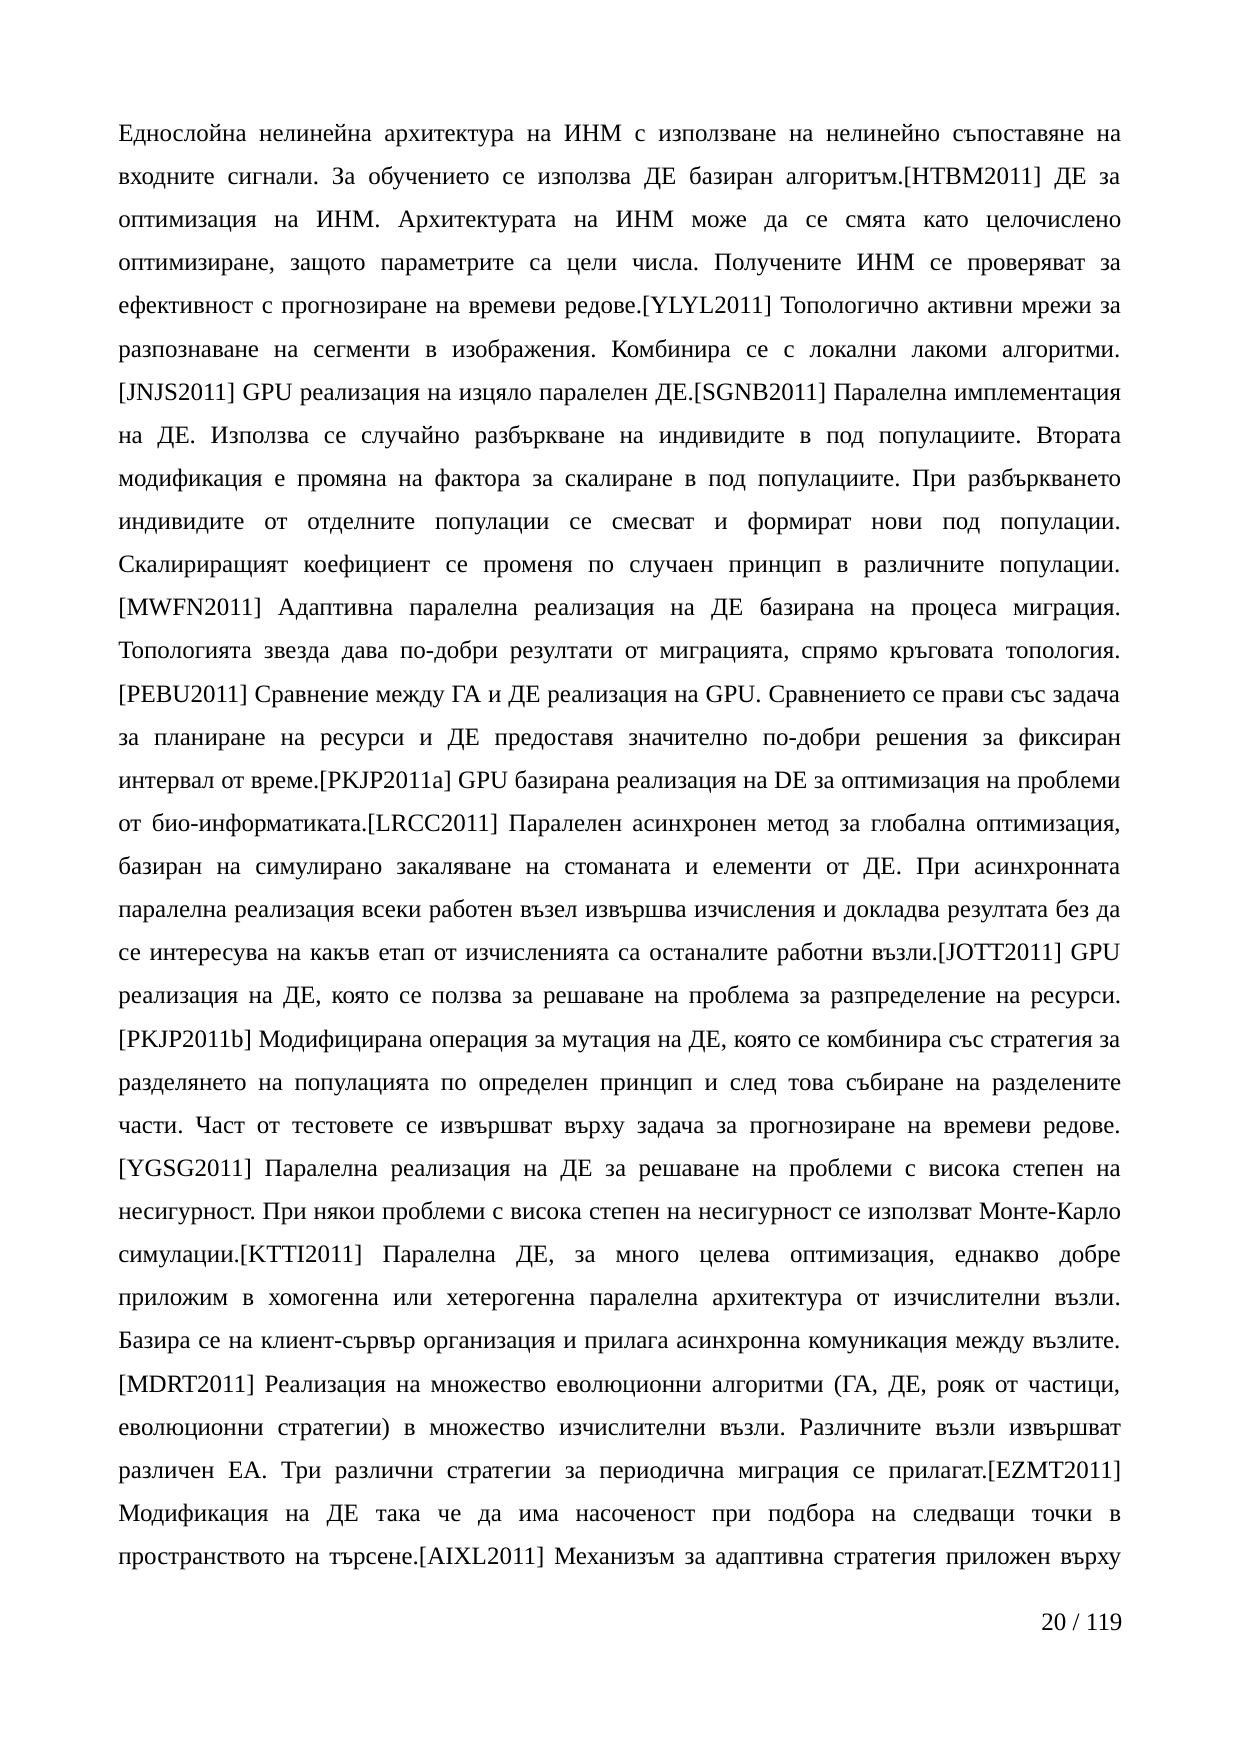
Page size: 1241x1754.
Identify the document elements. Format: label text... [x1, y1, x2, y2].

text Еднослойна нелинейна архитектура на ИНМ с използване на нелинейно съпоставяне на входните сигнали. За обучението се използва ДЕ базиран алгоритъм.[HTBM2011] ДЕ за оптимизация на ИНМ. Архитектурата на ИНМ може да се смята като целочислено оптимизиране, защото параметрите са цели числа. Получените ИНМ се проверяват за ефективност с прогнозиране на времеви редове.[YLYL2011] Топологично активни мрежи за разпознаване на сегменти в изображения. Комбинира се с локални лакоми алгоритми.[JNJS2011] GPU реализация на изцяло паралелен ДЕ.[SGNB2011] Паралелна имплементация на ДЕ. Използва се случайно разбъркване на индивидите в под популациите. Втората модификация е промяна на фактора за скалиране в под популациите. При разбъркването индивидите от отделните популации се смесват и формират нови под популации. Скалириращият коефициент се променя по случаен принцип в различните популации.[MWFN2011] Адаптивна паралелна реализация на ДЕ базирана на процеса миграция. Топологията звезда дава по-добри резултати от миграцията, спрямо кръговата топология.[PEBU2011] Сравнение между ГА и ДЕ реализация на GPU. Сравнението се прави със задача за планиране на ресурси и ДЕ предоставя значително по-добри решения за фиксиран интервал от време.[PKJP2011a] GPU базирана реализация на DE за оптимизация на проблеми от био-информатиката.[LRCC2011] Паралелен асинхронен метод за глобална оптимизация, базиран на симулирано закаляване на стоманата и елементи от ДЕ. При асинхронната паралелна реализация всеки работен възел извършва изчисления и докладва резултата без да се интересува на какъв етап от изчисленията са останалите работни възли.[JOTT2011] GPU реализация на ДЕ, която се ползва за решаване на проблема за разпределение на ресурси.[PKJP2011b] Модифицирана операция за мутация на ДЕ, която се комбинира със стратегия за разделянето на популацията по определен принцип и след това събиране на разделените части. Част от тестовете се извършват върху задача за прогнозиране на времеви редове.[YGSG2011] Паралелна реализация на ДЕ за решаване на проблеми с висока степен на несигурност. При някои проблеми с висока степен на несигурност се използват Монте-Карло симулации.[KTTI2011] Паралелна ДЕ, за много целева оптимизация, еднакво добре приложим в хомогенна или хетерогенна паралелна архитектура от изчислителни възли. Базира се на клиент-сървър организация и прилага асинхронна комуникация между възлите.[MDRT2011] Реализация на множество еволюционни алгоритми (ГА, ДЕ, рояк от частици, еволюционни стратегии) в множество изчислителни възли. Различните възли извършват различен ЕА. Три различни стратегии за периодична миграция се прилагат.[EZMT2011] Модификация на ДЕ така че да има насоченост при подбора на следващи точки в пространството на търсене.[AIXL2011] Механизъм за адаптивна стратегия приложен върху [118, 118, 1122, 1570]
